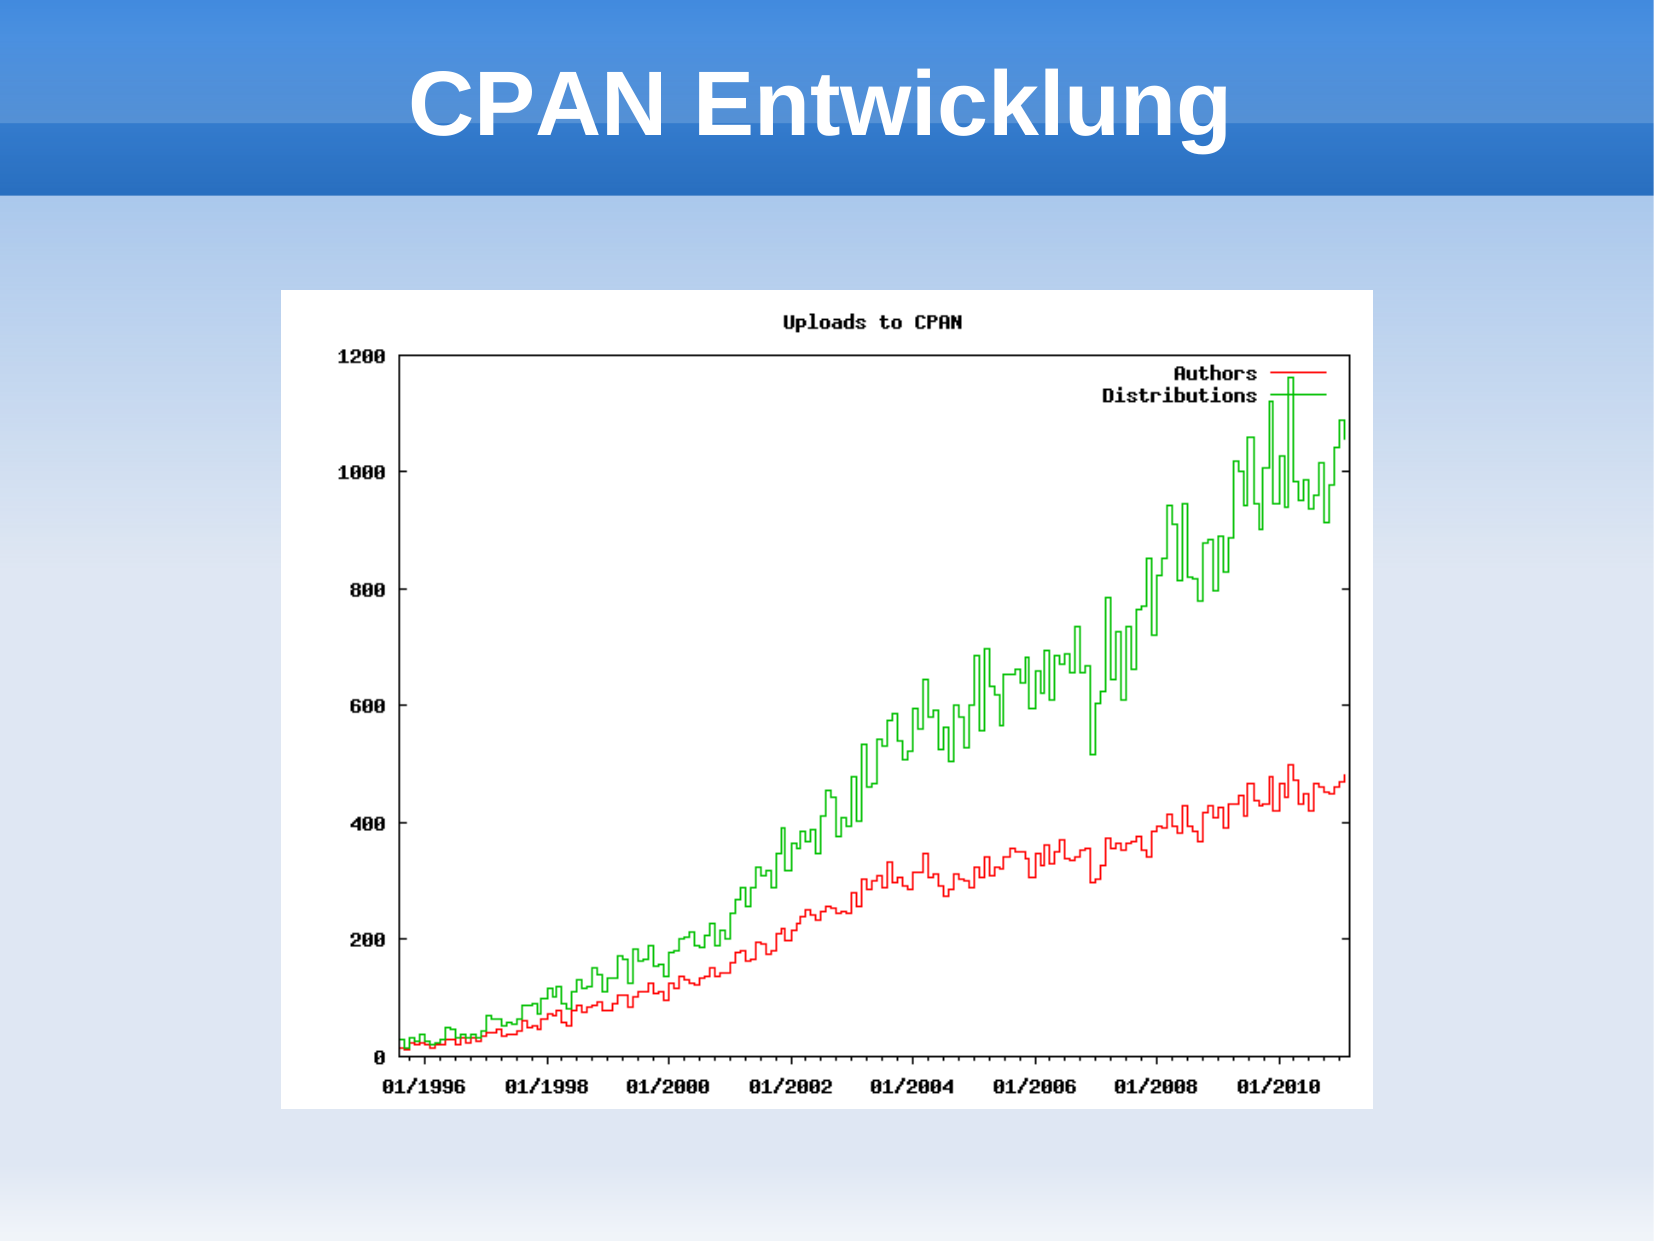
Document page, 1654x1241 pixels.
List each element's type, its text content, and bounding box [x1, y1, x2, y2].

picture [0, 0, 1654, 1241]
title CPAN Entwicklung [76, 0, 1565, 208]
